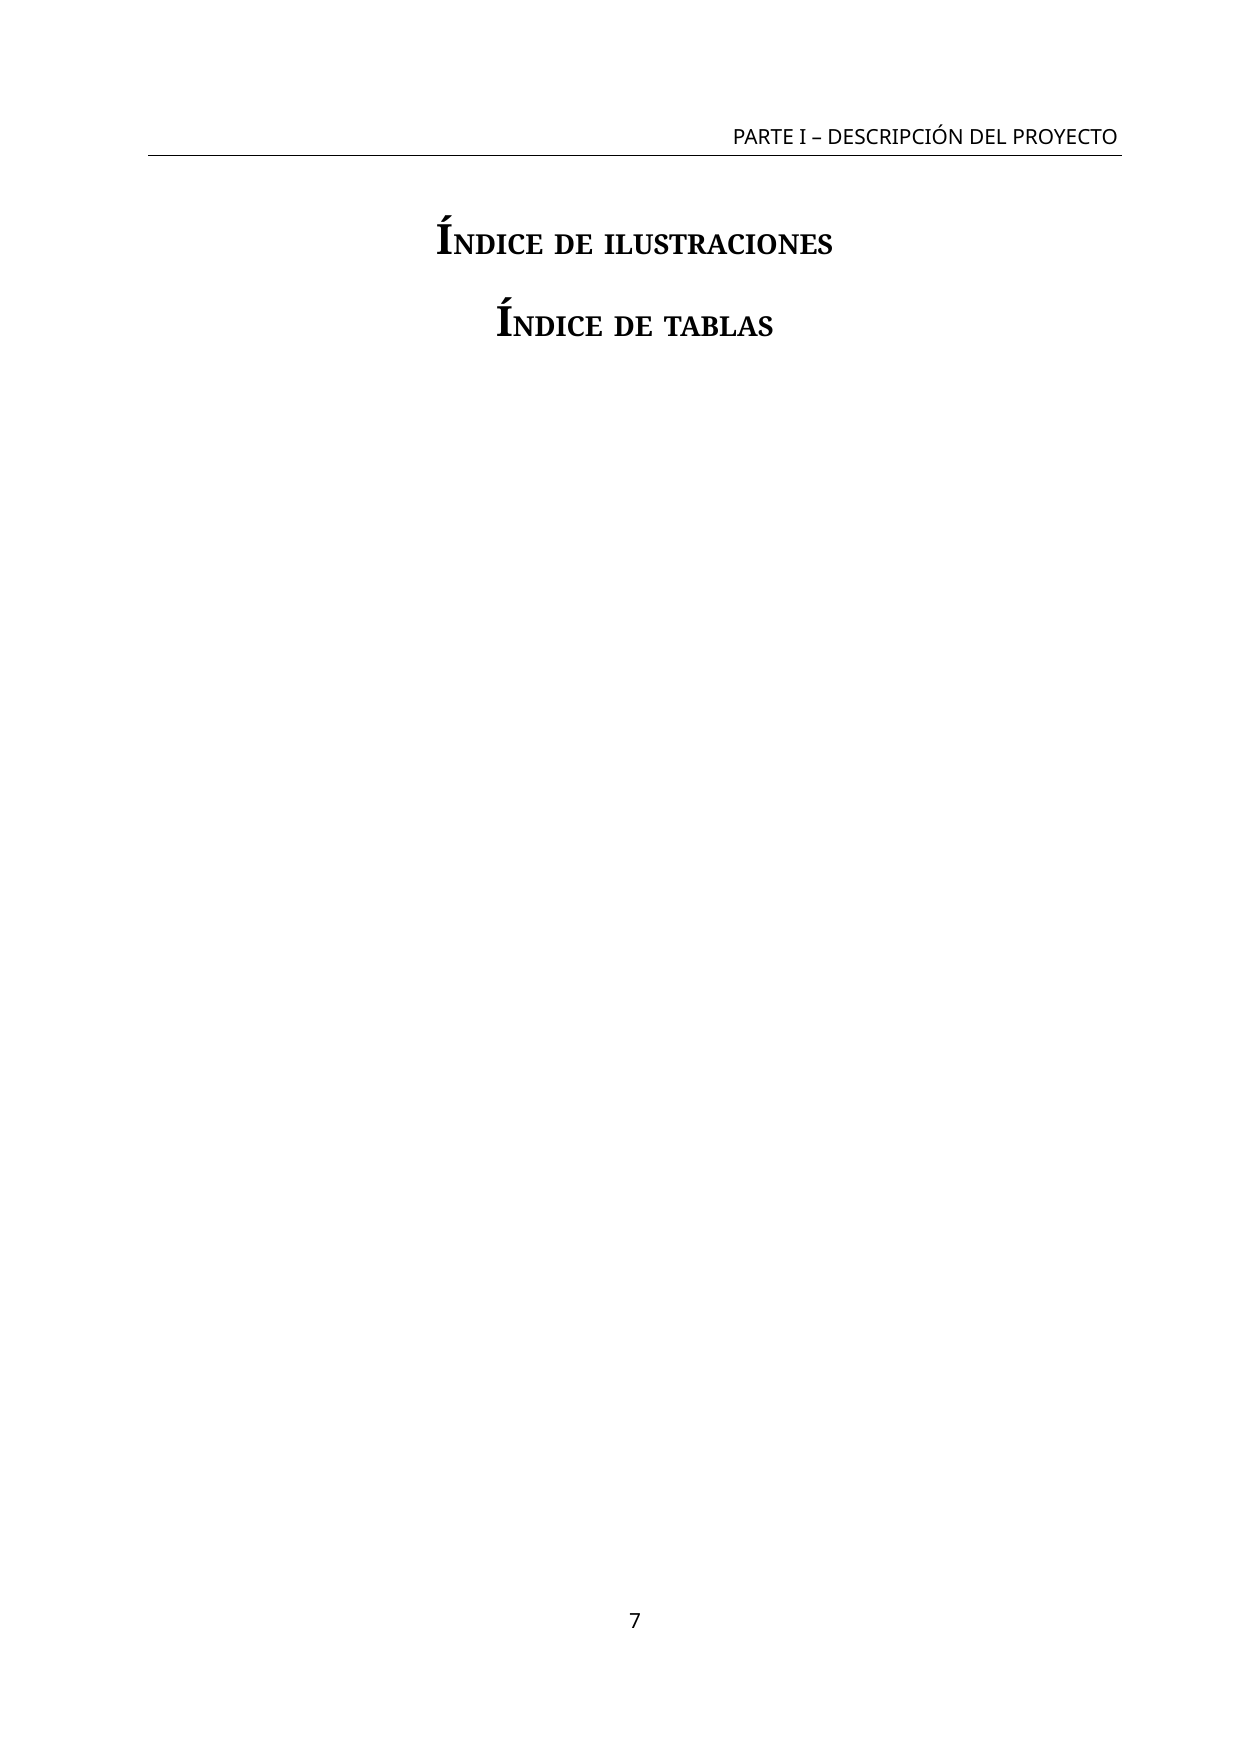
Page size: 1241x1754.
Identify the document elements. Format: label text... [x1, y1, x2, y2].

subtitle Índice de tablas [148, 292, 1122, 348]
subtitle Índice de ilustraciones [148, 210, 1122, 267]
